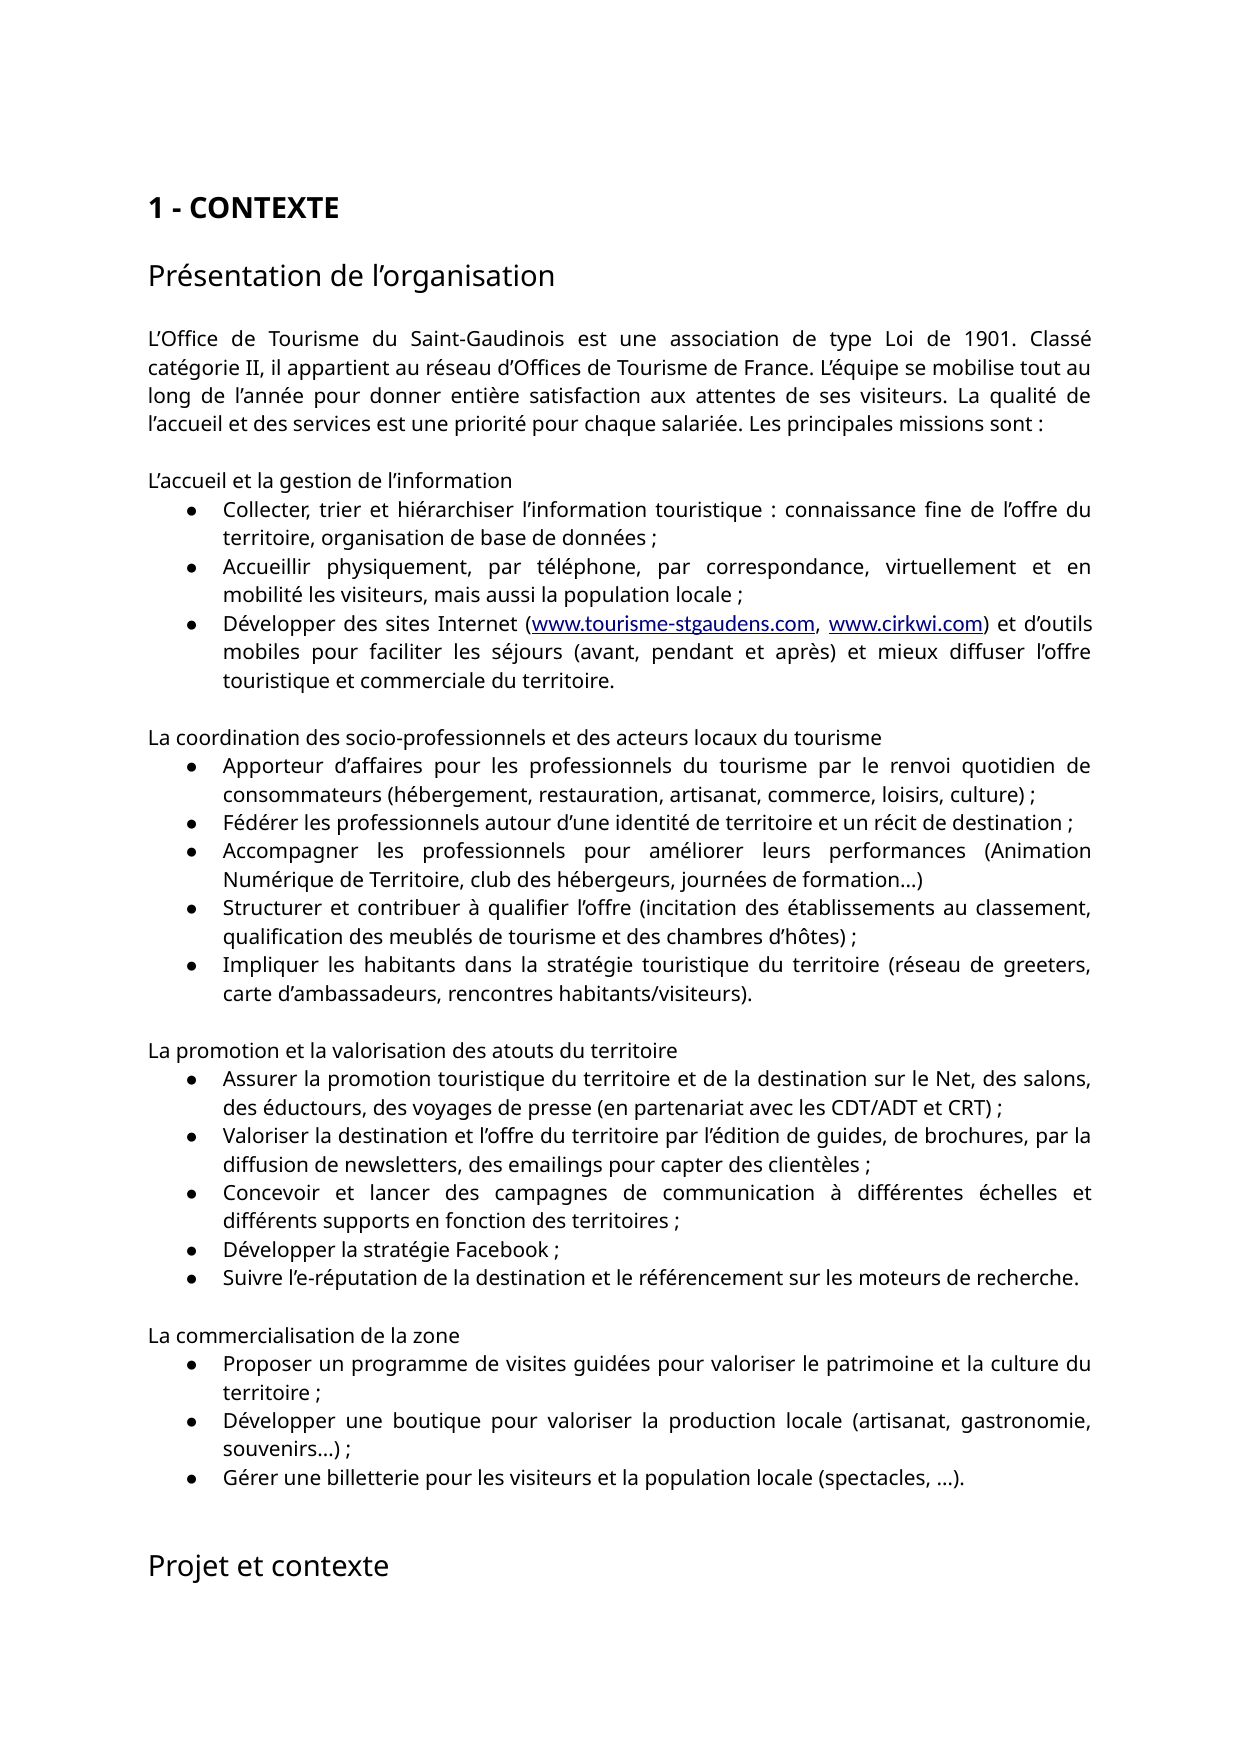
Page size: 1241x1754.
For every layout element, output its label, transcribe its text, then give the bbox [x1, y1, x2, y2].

list Assurer la promotion touristique du territoire et de la destination sur le Net, des salons, des éductours, des voyages de presse (en partenariat avec les CDT/ADT et CRT) ; [185, 1064, 1093, 1121]
text La coordination des socio-professionnels et des acteurs locaux du tourisme [148, 723, 1093, 751]
text L’Office de Tourisme du Saint-Gaudinois est une association de type Loi de 1901. Classé catégorie II, il appartient au réseau d’Offices de Tourisme de France. L’équipe se mobilise tout au long de l’année pour donner entière satisfaction aux attentes de ses visiteurs. La qualité de l’accueil et des services est une priorité pour chaque salariée. Les principales missions sont : [148, 324, 1093, 438]
text La promotion et la valorisation des atouts du territoire [148, 1036, 1093, 1064]
text Projet et contexte [148, 1545, 1093, 1585]
list Fédérer les professionnels autour d’une identité de territoire et un récit de destination ; [185, 808, 1093, 837]
list Collecter, trier et hiérarchiser l’information touristique : connaissance fine de l’offre du territoire, organisation de base de données ; [185, 495, 1093, 552]
list Suivre l’e-réputation de la destination et le référencement sur les moteurs de recherche. [185, 1263, 1093, 1292]
list Structurer et contribuer à qualifier l’offre (incitation des établissements au classement, qualification des meublés de tourisme et des chambres d’hôtes) ; [185, 893, 1093, 950]
text La commercialisation de la zone [148, 1321, 1093, 1349]
list Valoriser la destination et l’offre du territoire par l’édition de guides, de brochures, par la diffusion de newsletters, des emailings pour capter des clientèles ; [185, 1121, 1093, 1178]
list Développer la stratégie Facebook ; [185, 1235, 1093, 1263]
list Apporteur d’affaires pour les professionnels du tourisme par le renvoi quotidien de consommateurs (hébergement, restauration, artisanat, commerce, loisirs, culture) ; [185, 751, 1093, 808]
list Accueillir physiquement, par téléphone, par correspondance, virtuellement et en mobilité les visiteurs, mais aussi la population locale ; [185, 552, 1093, 609]
text L’accueil et la gestion de l’information [148, 467, 1093, 495]
text Présentation de l’organisation [148, 256, 1093, 295]
list Développer une boutique pour valoriser la production locale (artisanat, gastronomie, souvenirs…) ; [185, 1406, 1093, 1463]
list Concevoir et lancer des campagnes de communication à différentes échelles et différents supports en fonction des territoires ; [185, 1178, 1093, 1235]
text 1 - CONTEXTE [148, 187, 1093, 227]
list Accompagner les professionnels pour améliorer leurs performances (Animation Numérique de Territoire, club des hébergeurs, journées de formation…) [185, 837, 1093, 893]
list Proposer un programme de visites guidées pour valoriser le patrimoine et la culture du territoire ; [185, 1349, 1093, 1406]
list Développer des sites Internet (www.tourisme-stgaudens.com, www.cirkwi.com) et d’outils mobiles pour faciliter les séjours (avant, pendant et après) et mieux diffuser l’offre touristique et commerciale du territoire. [185, 609, 1093, 694]
list Gérer une billetterie pour les visiteurs et la population locale (spectacles, …). [185, 1463, 1093, 1491]
list Impliquer les habitants dans la stratégie touristique du territoire (réseau de greeters, carte d’ambassadeurs, rencontres habitants/visiteurs). [185, 950, 1093, 1007]
